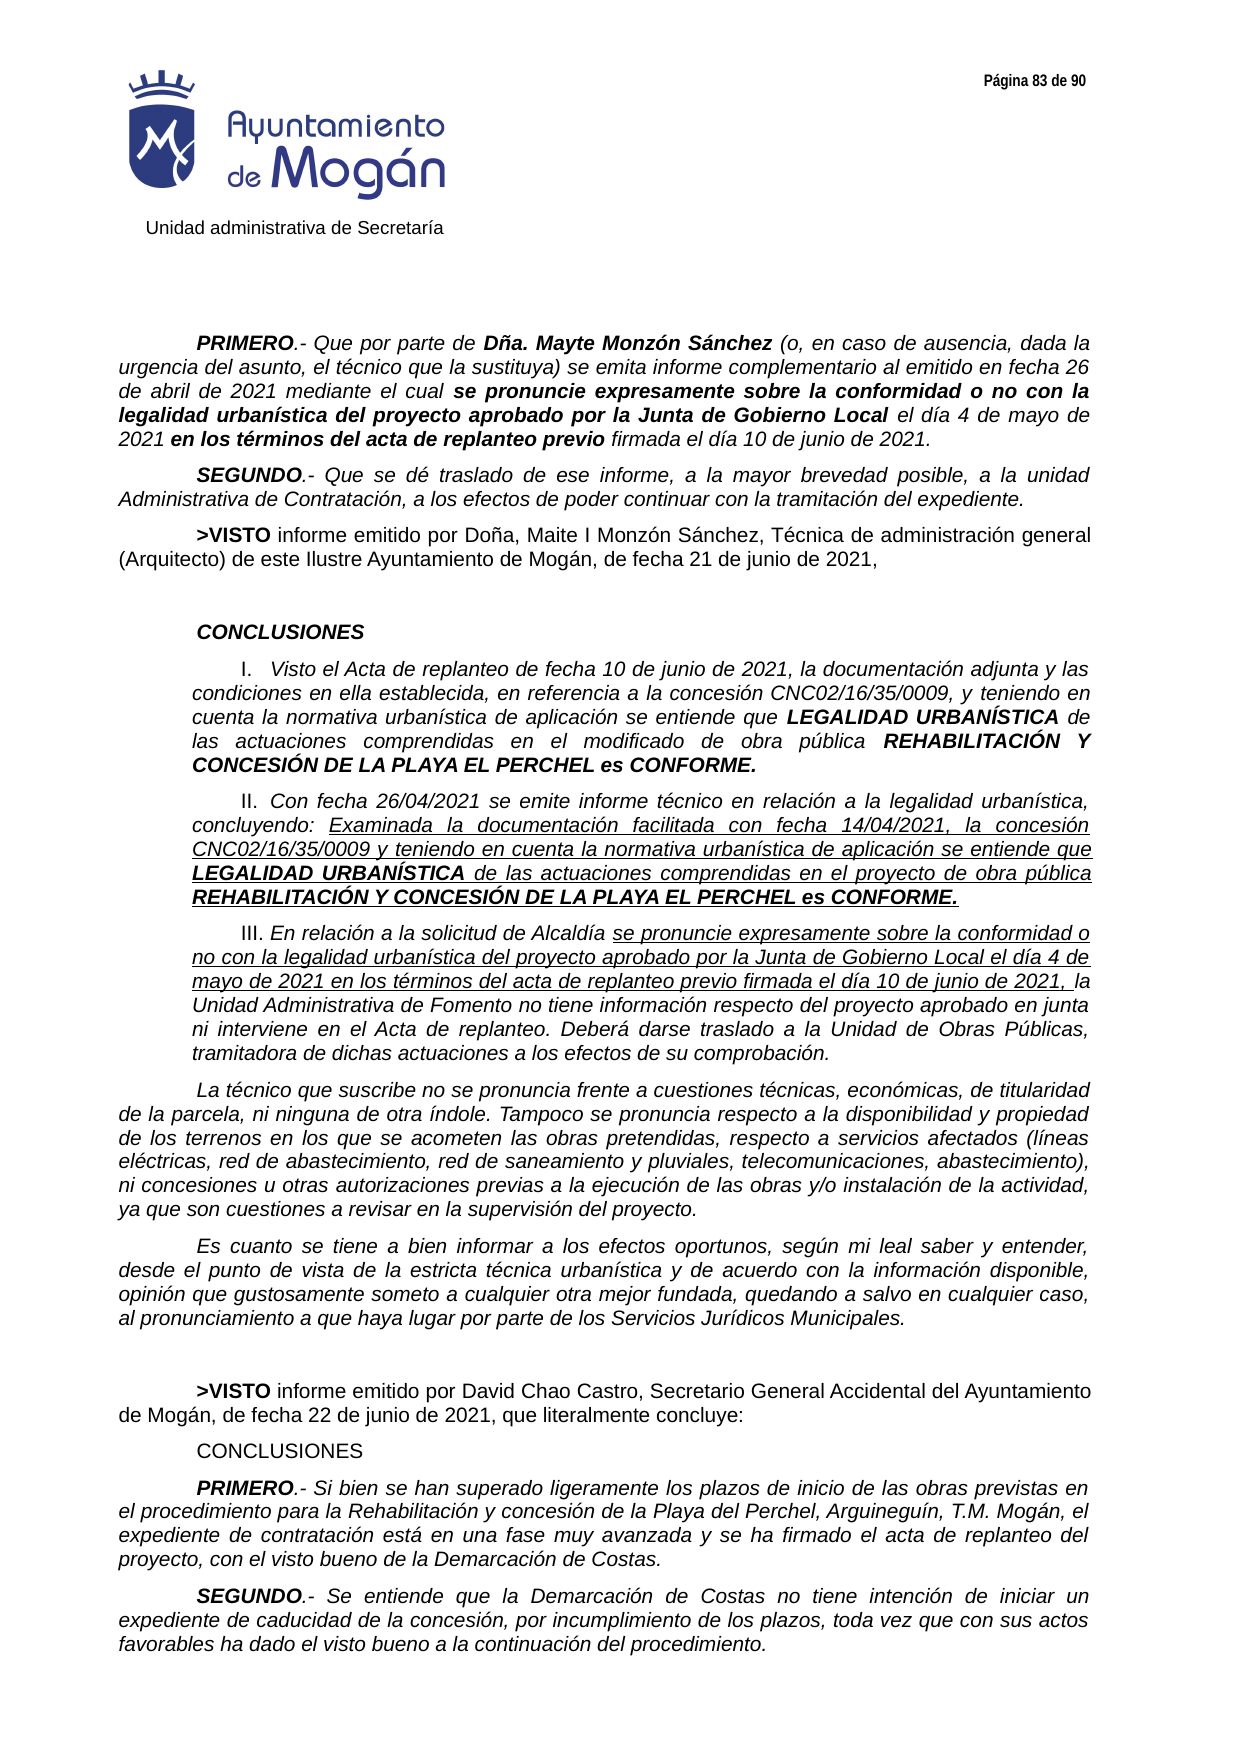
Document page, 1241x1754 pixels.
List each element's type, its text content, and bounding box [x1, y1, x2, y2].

list En relación a la solicitud de Alcaldía se pronuncie expresamente sobre la conformidad o no con la legalidad urbanística del proyecto aprobado por la Junta de Gobierno Local el día 4 de mayo de 2021 en los términos del acta de replanteo previo firmada el día 10 de junio de 2021, la Unidad Administrativa de Fomento no tiene información respecto del proyecto aprobado en junta ni interviene en el Acta de replanteo. Deberá darse traslado a la Unidad de Obras Públicas, tramitadora de dichas actuaciones a los efectos de su comprobación. [162, 921, 1092, 1065]
list Con fecha 26/04/2021 se emite informe técnico en relación a la legalidad urbanística, concluyendo: Examinada la documentación facilitada con fecha 14/04/2021, la concesión CNC02/16/35/0009 y teniendo en cuenta la normativa urbanística de aplicación se entiende que LEGALIDAD URBANÍSTICA de las actuaciones comprendidas en el proyecto de obra pública REHABILITACIÓN Y CONCESIÓN DE LA PLAYA EL PERCHEL es CONFORME. [162, 789, 1092, 909]
text CONCLUSIONES [118, 620, 1092, 644]
text SEGUNDO.- Se entiende que la Demarcación de Costas no tiene intención de iniciar un expediente de caducidad de la concesión, por incumplimiento de los plazos, toda vez que con sus actos favorables ha dado el visto bueno a la continuación del procedimiento. [118, 1584, 1092, 1656]
text La técnico que suscribe no se pronuncia frente a cuestiones técnicas, económicas, de titularidad de la parcela, ni ninguna de otra índole. Tampoco se pronuncia respecto a la disponibilidad y propiedad de los terrenos en los que se acometen las obras pretendidas, respecto a servicios afectados (líneas eléctricas, red de abastecimiento, red de saneamiento y pluviales, telecomunicaciones, abastecimiento), ni concesiones u otras autorizaciones previas a la ejecución de las obras y/o instalación de la actividad, ya que son cuestiones a revisar en la supervisión del proyecto. [118, 1077, 1092, 1221]
text >VISTO informe emitido por Doña, Maite I Monzón Sánchez, Técnica de administración general (Arquitecto) de este Ilustre Ayuntamiento de Mogán, de fecha 21 de junio de 2021, [118, 523, 1092, 571]
picture [128, 70, 445, 206]
text >VISTO informe emitido por David Chao Castro, Secretario General Accidental del Ayuntamiento de Mogán, de fecha 22 de junio de 2021, que literalmente concluye: [118, 1378, 1092, 1426]
text PRIMERO.- Que por parte de Dña. Mayte Monzón Sánchez (o, en caso de ausencia, dada la urgencia del asunto, el técnico que la sustituya) se emita informe complementario al emitido en fecha 26 de abril de 2021 mediante el cual se pronuncie expresamente sobre la conformidad o no con la legalidad urbanística del proyecto aprobado por la Junta de Gobierno Local el día 4 de mayo de 2021 en los términos del acta de replanteo previo firmada el día 10 de junio de 2021. [118, 331, 1092, 450]
list Visto el Acta de replanteo de fecha 10 de junio de 2021, la documentación adjunta y las condiciones en ella establecida, en referencia a la concesión CNC02/16/35/0009, y teniendo en cuenta la normativa urbanística de aplicación se entiende que LEGALIDAD URBANÍSTICA de las actuaciones comprendidas en el modificado de obra pública REHABILITACIÓN Y CONCESIÓN DE LA PLAYA EL PERCHEL es CONFORME. [162, 657, 1092, 776]
text SEGUNDO.- Que se dé traslado de ese informe, a la mayor brevedad posible, a la unidad Administrativa de Contratación, a los efectos de poder continuar con la tramitación del expediente. [118, 463, 1092, 511]
text CONCLUSIONES [118, 1439, 1092, 1463]
text Es cuanto se tiene a bien informar a los efectos oportunos, según mi leal saber y entender, desde el punto de vista de la estricta técnica urbanística y de acuerdo con la información disponible, opinión que gustosamente someto a cualquier otra mejor fundada, quedando a salvo en cualquier caso, al pronunciamiento a que haya lugar por parte de los Servicios Jurídicos Municipales. [118, 1234, 1092, 1329]
text PRIMERO.- Si bien se han superado ligeramente los plazos de inicio de las obras previstas en el procedimiento para la Rehabilitación y concesión de la Playa del Perchel, Arguineguín, T.M. Mogán, el expediente de contratación está en una fase muy avanzada y se ha firmado el acta de replanteo del proyecto, con el visto bueno de la Demarcación de Costas. [118, 1475, 1092, 1571]
